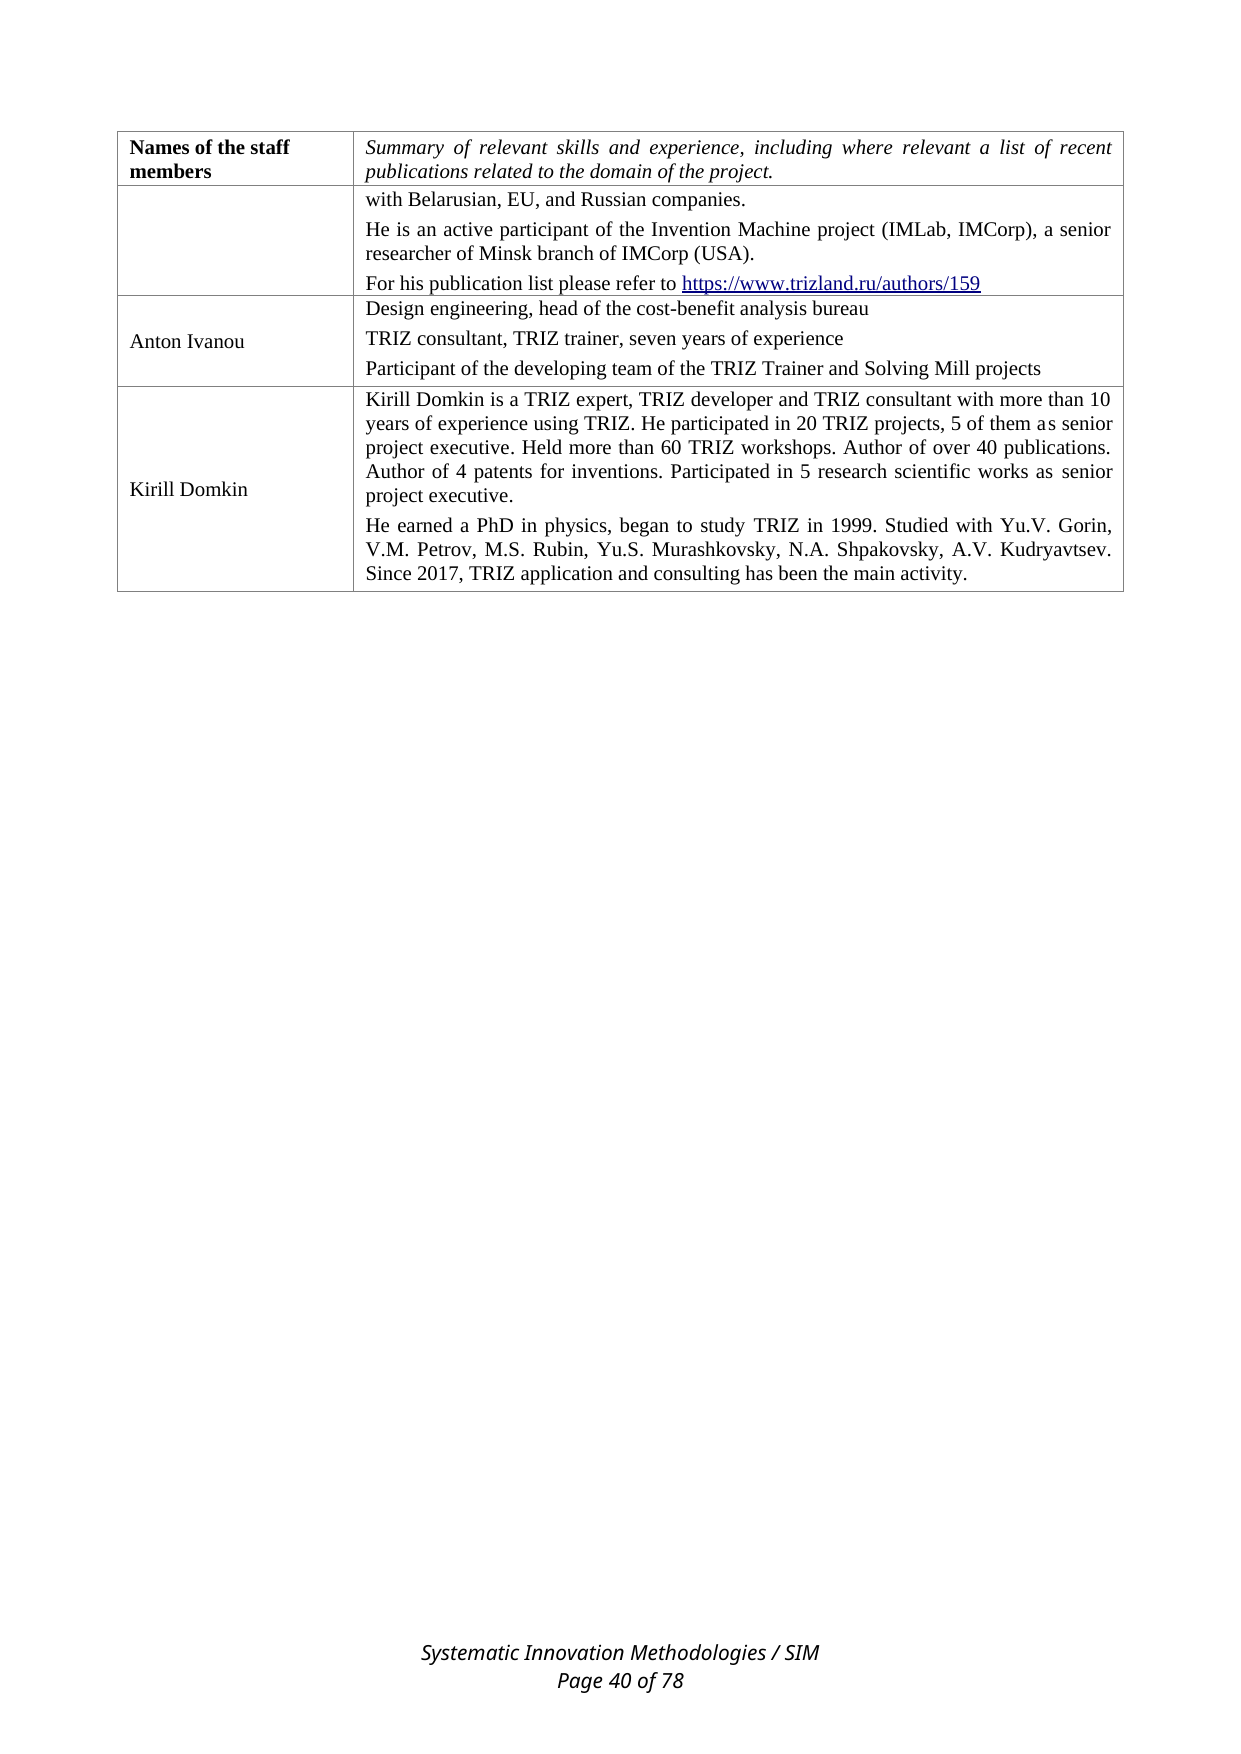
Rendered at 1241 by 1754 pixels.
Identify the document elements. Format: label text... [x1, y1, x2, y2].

table_cell Kirill Domkin is a TRIZ expert, TRIZ developer and TRIZ consultant with more than 10 years of experience using TRIZ. He participated in 20 TRIZ projects, 5 of them as senior project executive. Held more than 60 TRIZ workshops. Author of over 40 publications. Author of 4 patents for inventions. Participated in 5 research scientific works as senior project executive. He earned a PhD in physics, began to study TRIZ in 1999. Studied with Yu.V. Gorin, V.M. Petrov, M.S. Rubin, Yu.S. Murashkovsky, N.A. Shpakovsky, A.V. Kudryavtsev. Since 2017, TRIZ application and consulting has been the main activity. [354, 387, 1123, 591]
table_cell with Belarusian, EU, and Russian companies. He is an active participant of the Invention Machine project (IMLab, IMCorp), a senior researcher of Minsk branch of IMCorp (USA). For his publication list please refer to https://www.trizland.ru/authors/159 [354, 186, 1123, 294]
table_header Names of the staff members [118, 132, 353, 185]
table_cell Anton Ivanou [118, 296, 353, 386]
table_cell [118, 186, 353, 294]
table_cell Design engineering, head of the cost-benefit analysis bureau TRIZ consultant, TRIZ trainer, seven years of experience Participant of the developing team of the TRIZ Trainer and Solving Mill projects [354, 296, 1123, 386]
table_header Summary of relevant skills and experience, including where relevant a list of recent publications related to the domain of the project. [354, 132, 1123, 185]
table_cell Kirill Domkin [118, 387, 353, 591]
